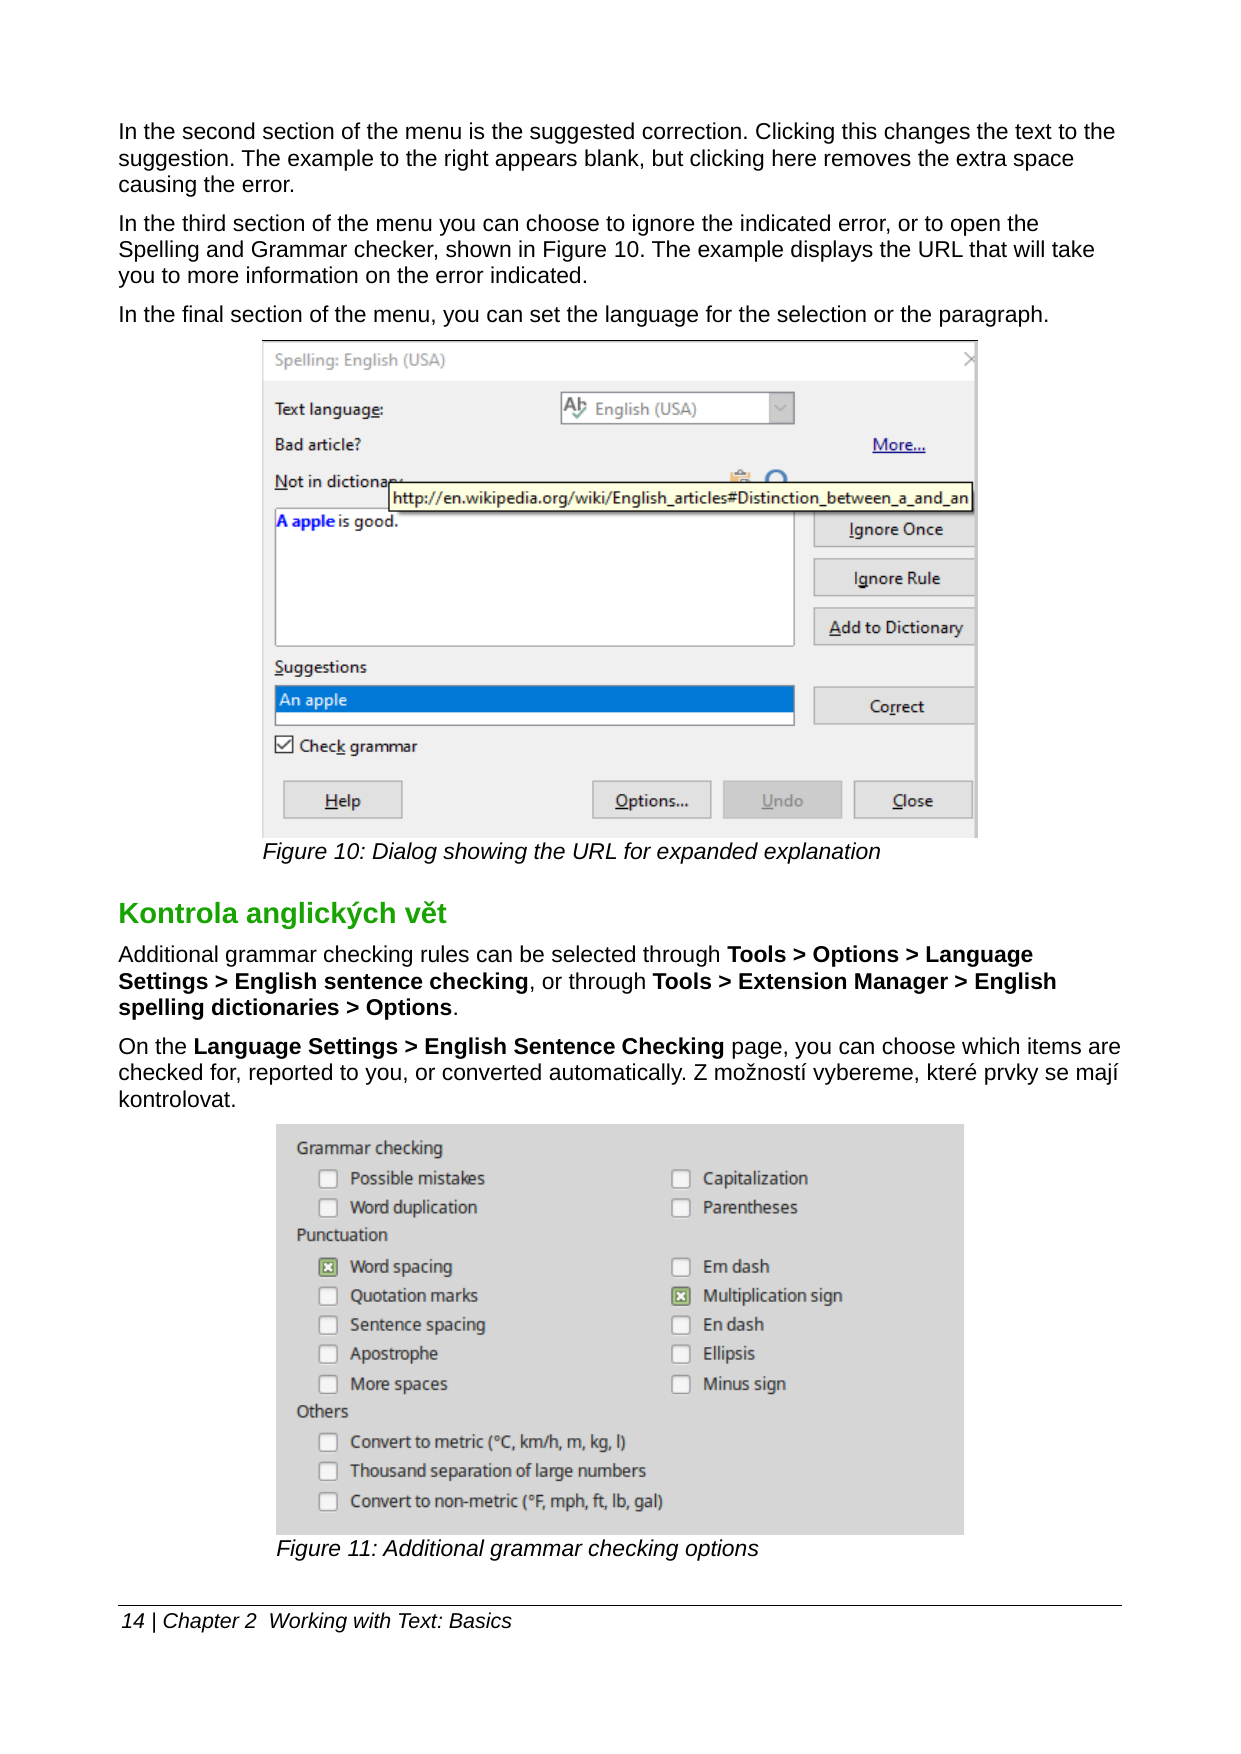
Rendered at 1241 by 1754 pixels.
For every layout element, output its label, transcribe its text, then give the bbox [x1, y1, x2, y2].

picture [262, 341, 978, 838]
subtitle Kontrola anglických vět [118, 896, 1122, 929]
text Figure 11: Additional grammar checking options [276, 1535, 964, 1561]
text In the final section of the menu, you can set the language for the selection or the paragraph. [118, 301, 1122, 328]
text Additional grammar checking rules can be selected through Tools > Options > Language Settings > English sentence checking, or through Tools > Extension Manager > English spelling dictionaries > Options. [118, 941, 1122, 1020]
text In the second section of the menu is the suggested correction. Clicking this changes the text to the suggestion. The example to the right appears blank, but clicking here removes the extra space causing the error. [118, 118, 1122, 197]
text In the third section of the menu you can choose to ignore the indicated error, or to open the Spelling and Grammar checker, shown in Figure 10. The example displays the URL that will take you to more information on the error indicated. [118, 210, 1122, 289]
text Figure 10: Dialog showing the URL for expanded explanation [262, 838, 978, 864]
picture [276, 1124, 965, 1535]
text On the Language Settings > English Sentence Checking page, you can choose which items are checked for, reported to you, or converted automatically. Z možností vybereme, které prvky se mají kontrolovat. [118, 1033, 1122, 1112]
